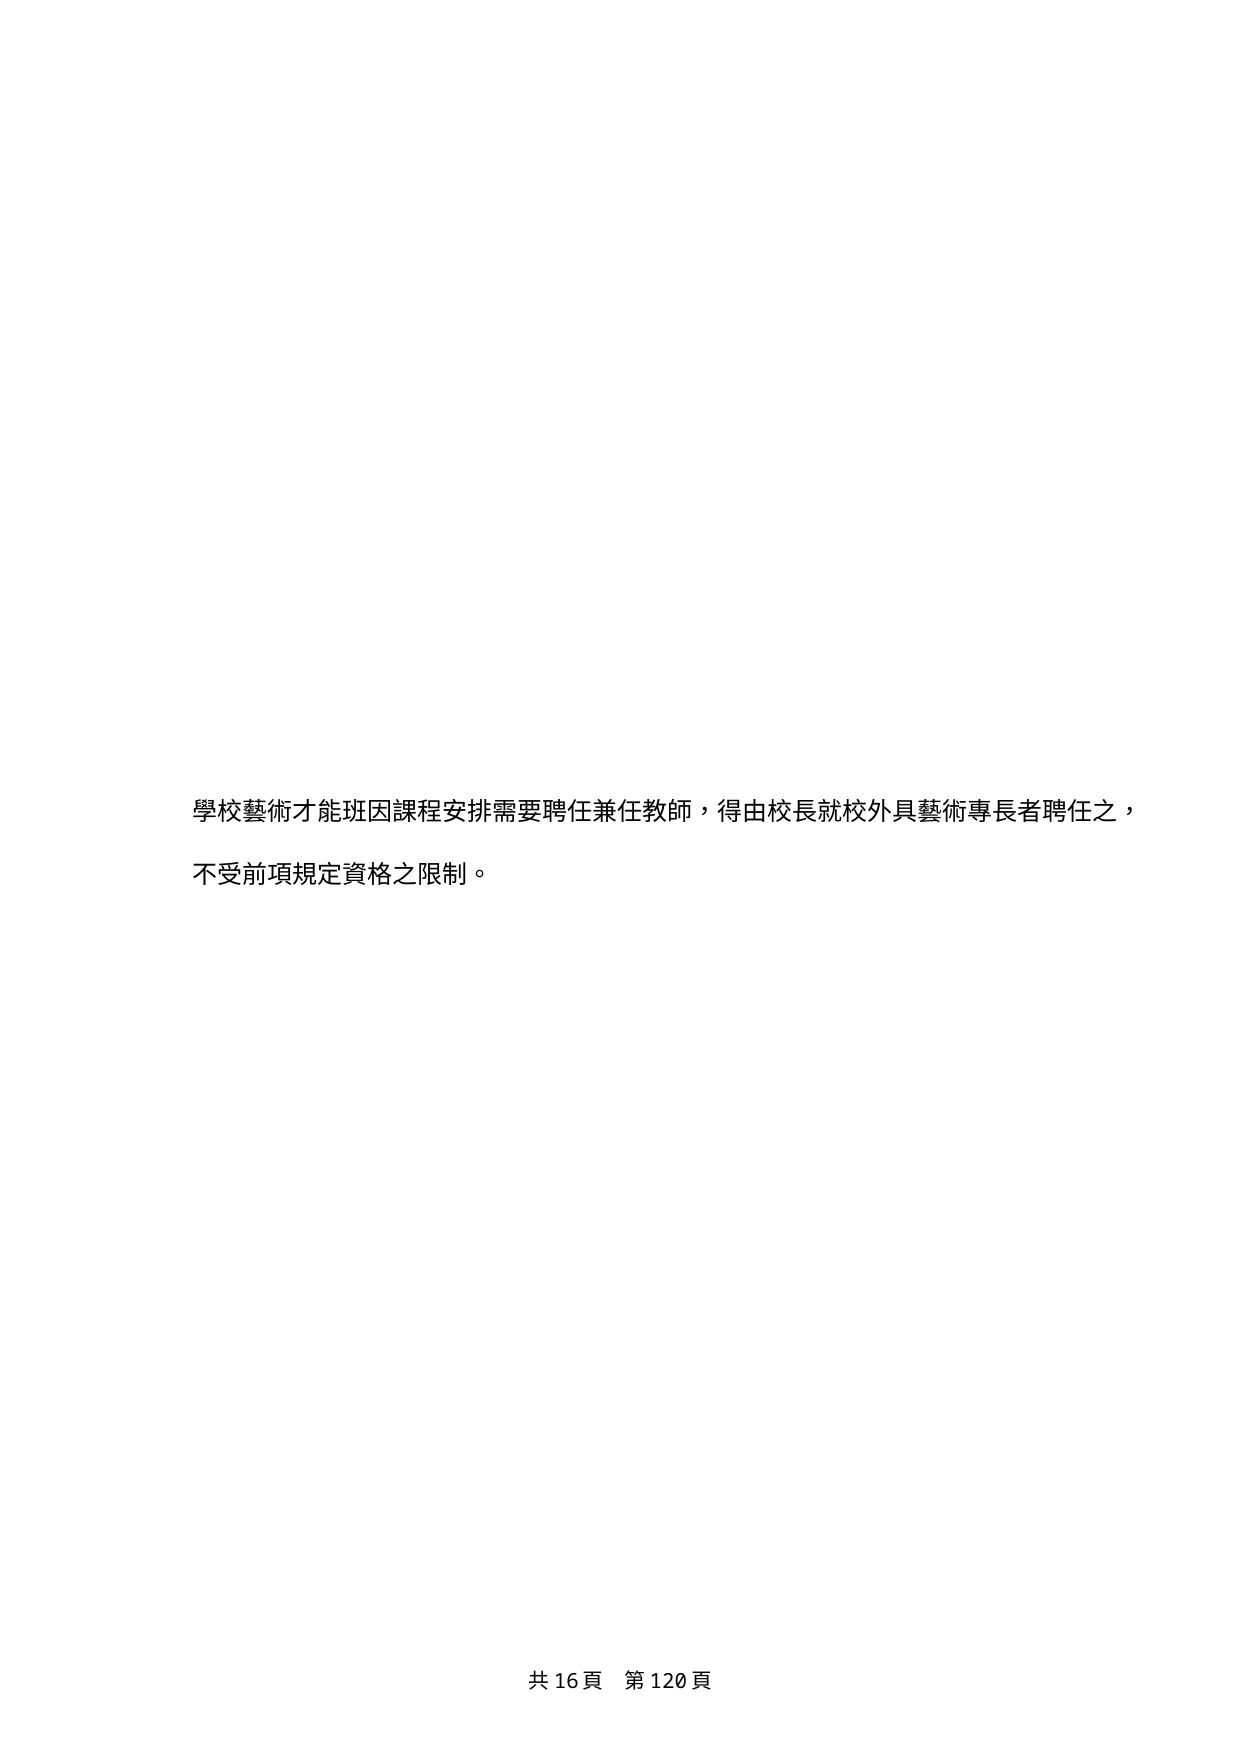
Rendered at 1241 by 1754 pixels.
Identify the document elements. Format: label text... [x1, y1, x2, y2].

text 學校藝術才能班因課程安排需要聘任兼任教師，得由校長就校外具藝術專長者聘任之，不受前項規定資格之限制。 [192, 768, 1122, 893]
